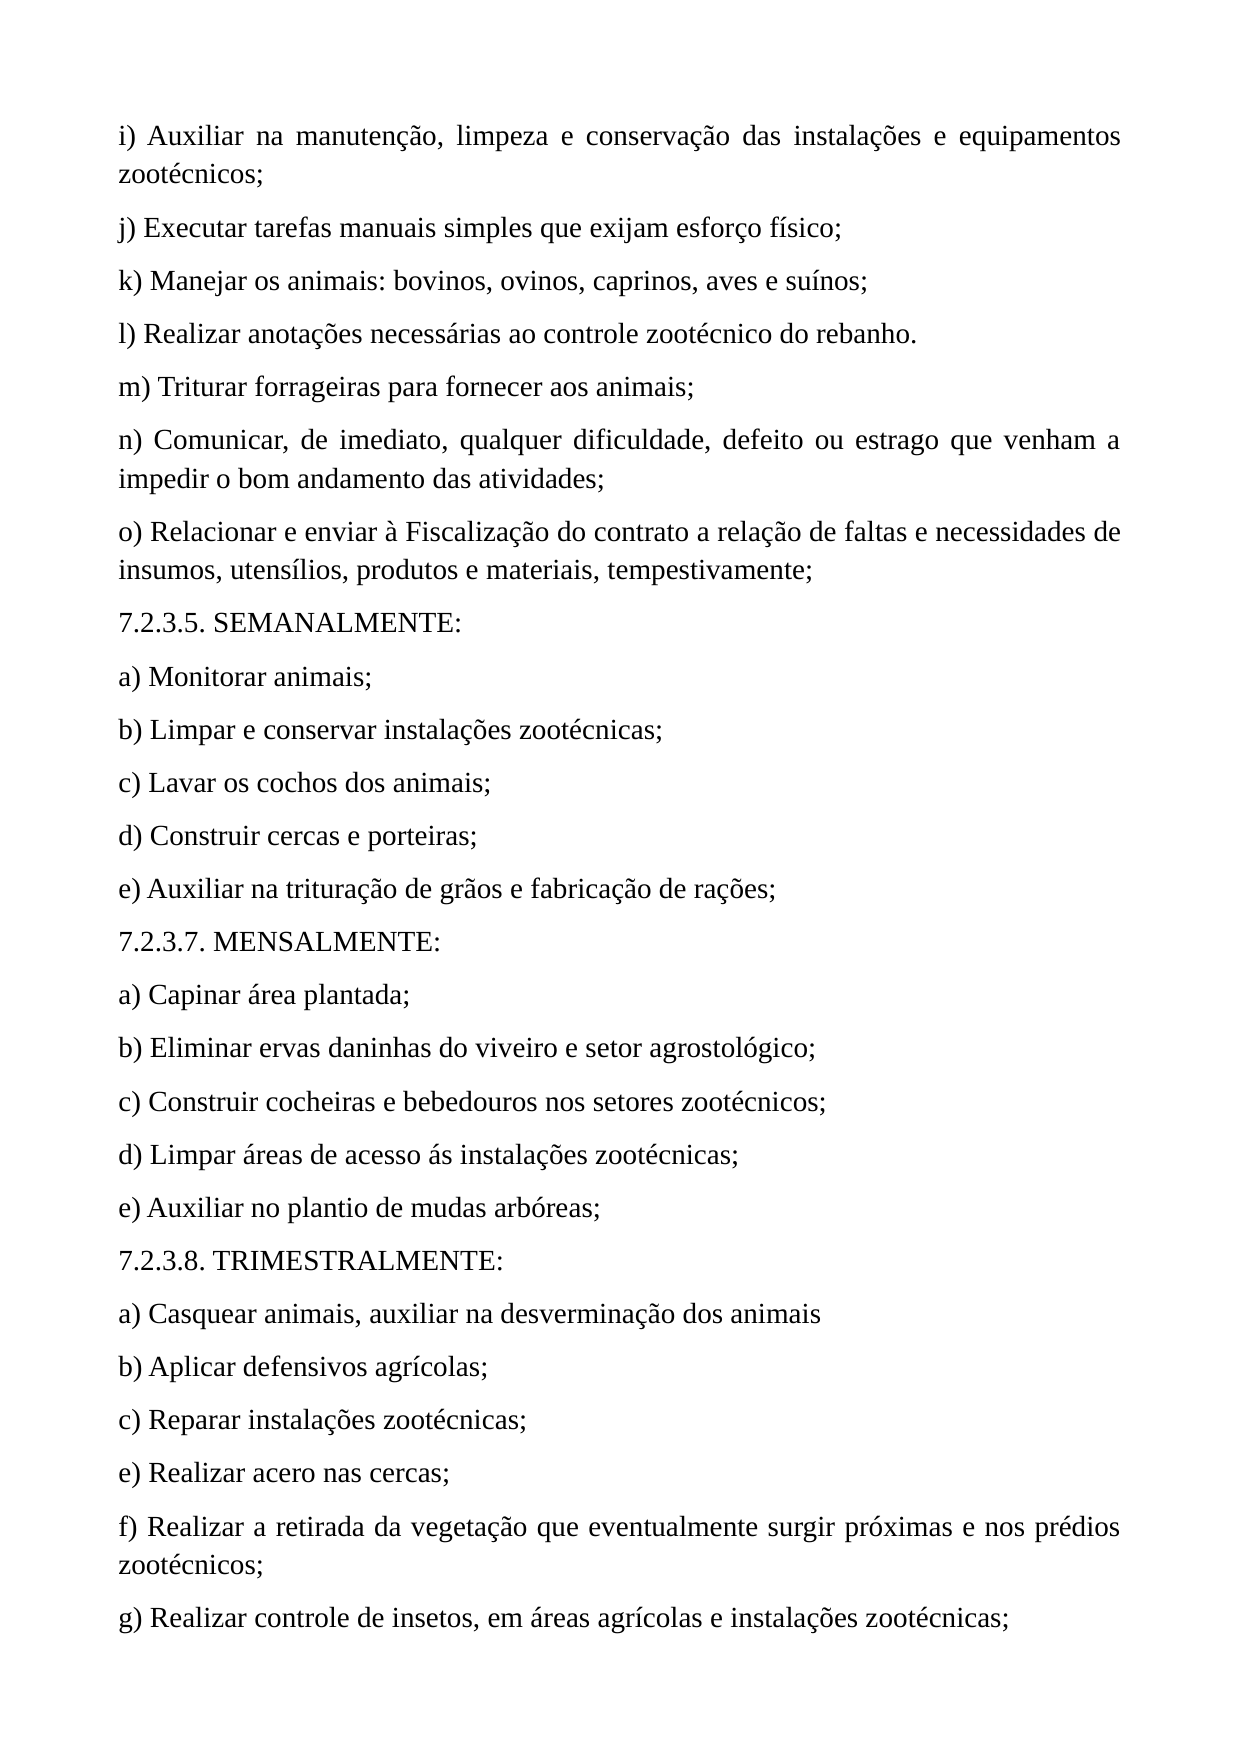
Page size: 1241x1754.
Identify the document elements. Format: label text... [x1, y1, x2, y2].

text e) Realizar acero nas cercas; [118, 1456, 1122, 1489]
text k) Manejar os animais: bovinos, ovinos, caprinos, aves e suínos; [118, 263, 1122, 296]
text d) Limpar áreas de acesso ás instalações zootécnicas; [118, 1137, 1122, 1170]
text n) Comunicar, de imediato, qualquer dificuldade, defeito ou estrago que venham a impedir o bom andamento das atividades; [118, 422, 1122, 494]
text 7.2.3.7. MENSALMENTE: [118, 924, 1122, 958]
text f) Realizar a retirada da vegetação que eventualmente surgir próximas e nos prédios zootécnicos; [118, 1509, 1122, 1581]
text i) Auxiliar na manutenção, limpeza e conservação das instalações e equipamentos zootécnicos; [118, 118, 1122, 190]
text 7.2.3.8. TRIMESTRALMENTE: [118, 1243, 1122, 1277]
text b) Aplicar defensivos agrícolas; [118, 1349, 1122, 1383]
text o) Relacionar e enviar à Fiscalização do contrato a relação de faltas e necessidades de insumos, utensílios, produtos e materiais, tempestivamente; [118, 514, 1122, 586]
text a) Capinar área plantada; [118, 977, 1122, 1011]
text j) Executar tarefas manuais simples que exijam esforço físico; [118, 210, 1122, 243]
text a) Casquear animais, auxiliar na desverminação dos animais [118, 1296, 1122, 1330]
text c) Reparar instalações zootécnicas; [118, 1402, 1122, 1436]
text c) Lavar os cochos dos animais; [118, 765, 1122, 798]
text b) Limpar e conservar instalações zootécnicas; [118, 712, 1122, 745]
text l) Realizar anotações necessárias ao controle zootécnico do rebanho. [118, 316, 1122, 349]
text e) Auxiliar no plantio de mudas arbóreas; [118, 1190, 1122, 1223]
text a) Monitorar animais; [118, 659, 1122, 692]
text m) Triturar forrageiras para fornecer aos animais; [118, 369, 1122, 403]
text c) Construir cocheiras e bebedouros nos setores zootécnicos; [118, 1084, 1122, 1117]
text 7.2.3.5. SEMANALMENTE: [118, 606, 1122, 639]
text d) Construir cercas e porteiras; [118, 818, 1122, 852]
text g) Realizar controle de insetos, em áreas agrícolas e instalações zootécnicas; [118, 1600, 1122, 1634]
text b) Eliminar ervas daninhas do viveiro e setor agrostológico; [118, 1031, 1122, 1064]
text e) Auxiliar na trituração de grãos e fabricação de rações; [118, 871, 1122, 905]
